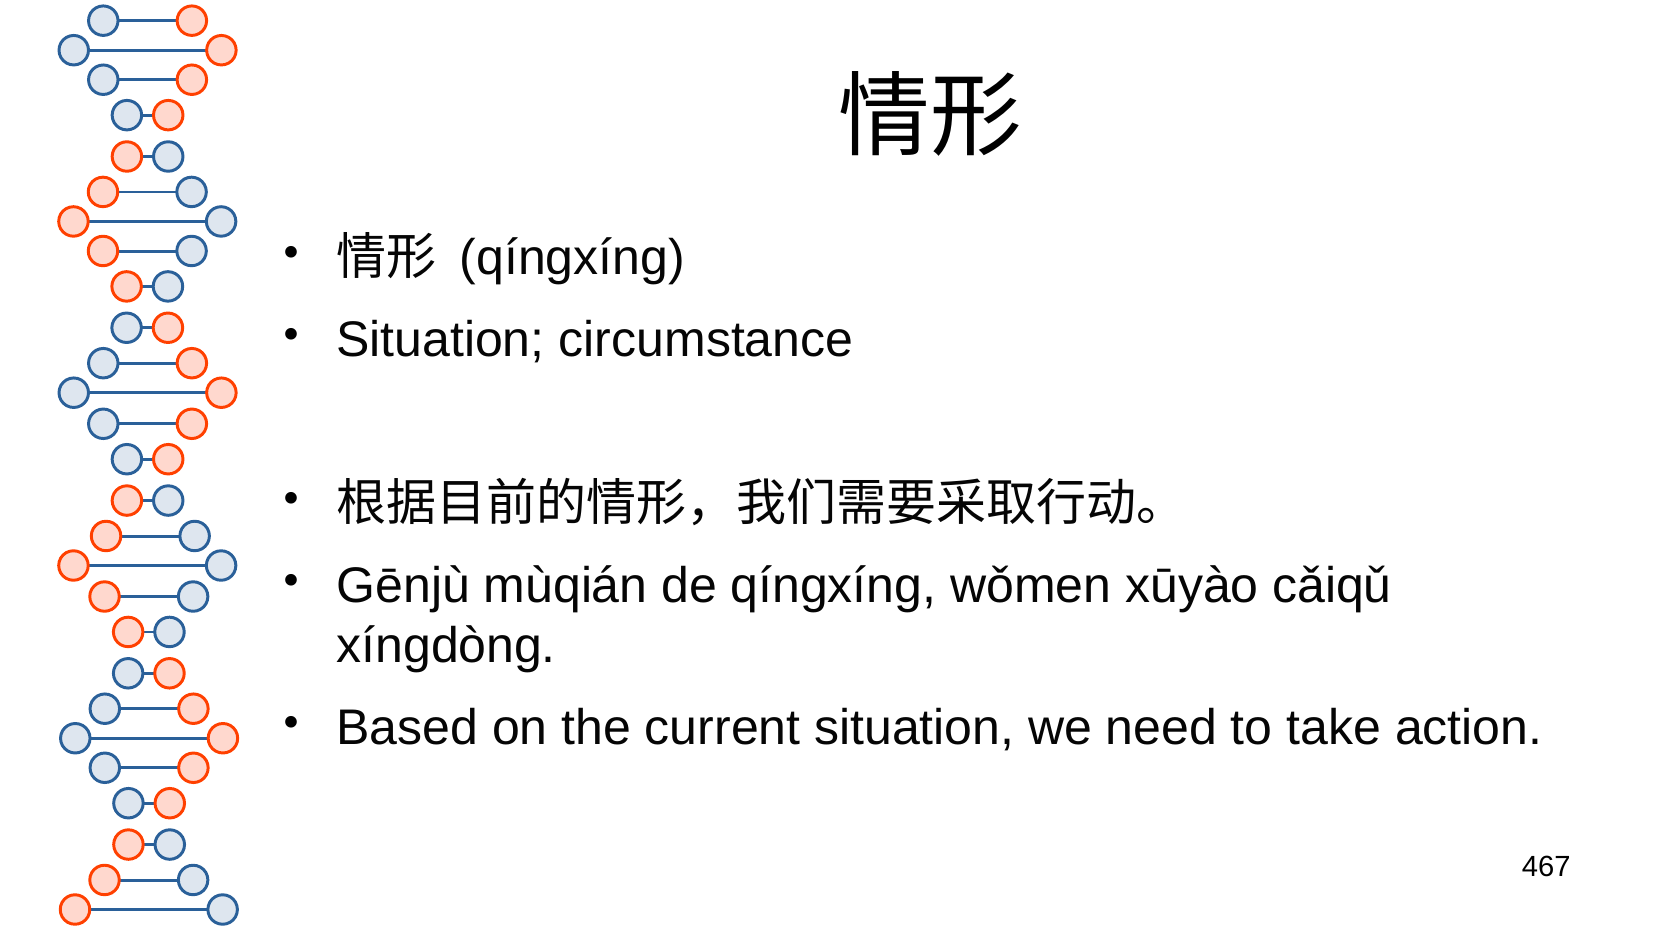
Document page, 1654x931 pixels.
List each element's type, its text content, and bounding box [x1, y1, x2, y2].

title 情形 [265, 35, 1595, 189]
list 情形 (qíngxíng) Situation; circumstance 根据目前的情形，我们需要采取行动。 Gēnjù mùqián de qíngxíng, wǒmen xūyào cǎiqǔ xíngdòng. Based on the current situation, we need to take action. [265, 224, 1595, 764]
